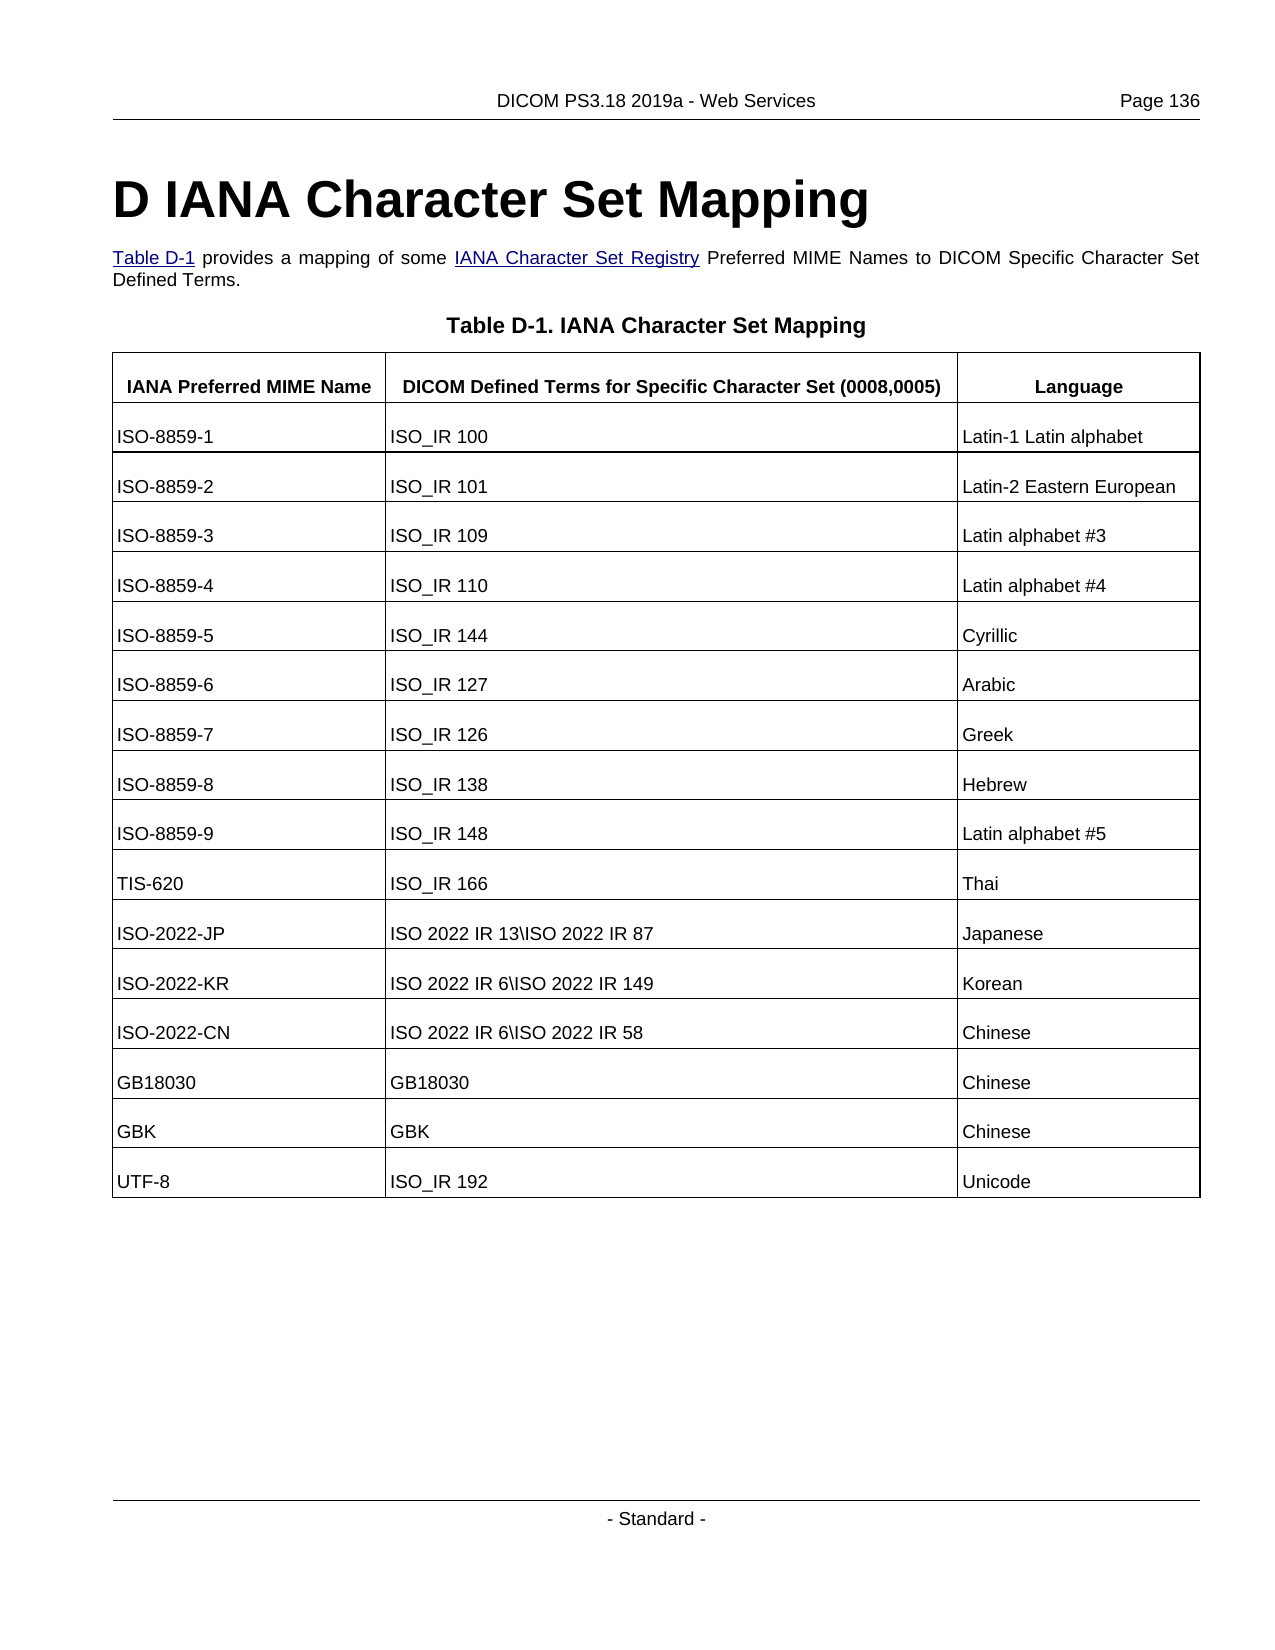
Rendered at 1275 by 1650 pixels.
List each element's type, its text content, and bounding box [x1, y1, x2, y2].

table_cell ISO_IR 192 [386, 1148, 957, 1197]
text Table D-1 provides a mapping of some IANA Character Set Registry Preferred MIME Names to DICOM Specific Character Set Defined Terms. [112, 247, 1200, 290]
table_cell ISO-8859-9 [113, 800, 385, 849]
table_cell ISO-2022-JP [113, 900, 385, 948]
table_cell Arabic [958, 651, 1199, 700]
table_cell ISO-2022-CN [113, 999, 385, 1048]
table_cell ISO_IR 144 [386, 602, 957, 650]
table_cell ISO_IR 101 [386, 453, 957, 501]
table_cell ISO-8859-7 [113, 701, 385, 749]
table_cell GB18030 [113, 1049, 385, 1097]
table_cell Hebrew [958, 751, 1199, 799]
table_cell ISO-8859-2 [113, 453, 385, 501]
table_cell ISO_IR 138 [386, 751, 957, 799]
table_cell Latin alphabet #3 [958, 502, 1199, 551]
table_cell ISO-8859-3 [113, 502, 385, 551]
table_cell ISO-8859-4 [113, 552, 385, 601]
text D IANA Character Set Mapping [112, 169, 1200, 228]
table_cell GBK [113, 1099, 385, 1147]
table_cell ISO-8859-5 [113, 602, 385, 650]
table_cell Latin alphabet #4 [958, 552, 1199, 601]
table_cell ISO 2022 IR 6\ISO 2022 IR 58 [386, 999, 957, 1048]
table_cell ISO_IR 166 [386, 850, 957, 899]
table_cell GB18030 [386, 1049, 957, 1097]
table_cell ISO-8859-8 [113, 751, 385, 799]
table_cell ISO-8859-1 [113, 403, 385, 451]
table_cell Unicode [958, 1148, 1199, 1197]
table_cell ISO_IR 126 [386, 701, 957, 749]
table_cell Greek [958, 701, 1199, 749]
table_header Language [958, 353, 1199, 402]
table_cell Chinese [958, 1099, 1199, 1147]
table_cell ISO 2022 IR 13\ISO 2022 IR 87 [386, 900, 957, 948]
table_cell Cyrillic [958, 602, 1199, 650]
table_cell Chinese [958, 1049, 1199, 1097]
table_header DICOM Defined Terms for Specific Character Set (0008,0005) [386, 353, 957, 402]
table_cell Latin alphabet #5 [958, 800, 1199, 849]
table_cell Japanese [958, 900, 1199, 948]
table_cell ISO_IR 127 [386, 651, 957, 700]
text Table D-1. IANA Character Set Mapping [112, 313, 1200, 338]
table_cell Latin-1 Latin alphabet [958, 403, 1199, 451]
table_cell ISO_IR 100 [386, 403, 957, 451]
table_cell ISO_IR 148 [386, 800, 957, 849]
table_cell UTF-8 [113, 1148, 385, 1197]
table_cell ISO_IR 110 [386, 552, 957, 601]
table_cell GBK [386, 1099, 957, 1147]
table_cell ISO_IR 109 [386, 502, 957, 551]
table_header IANA Preferred MIME Name [113, 353, 385, 402]
table_cell Chinese [958, 999, 1199, 1048]
table_cell ISO 2022 IR 6\ISO 2022 IR 149 [386, 949, 957, 998]
table_cell Thai [958, 850, 1199, 899]
table_cell Korean [958, 949, 1199, 998]
table_cell Latin-2 Eastern European [958, 453, 1199, 501]
table_cell ISO-8859-6 [113, 651, 385, 700]
table_cell ISO-2022-KR [113, 949, 385, 998]
table_cell TIS-620 [113, 850, 385, 899]
